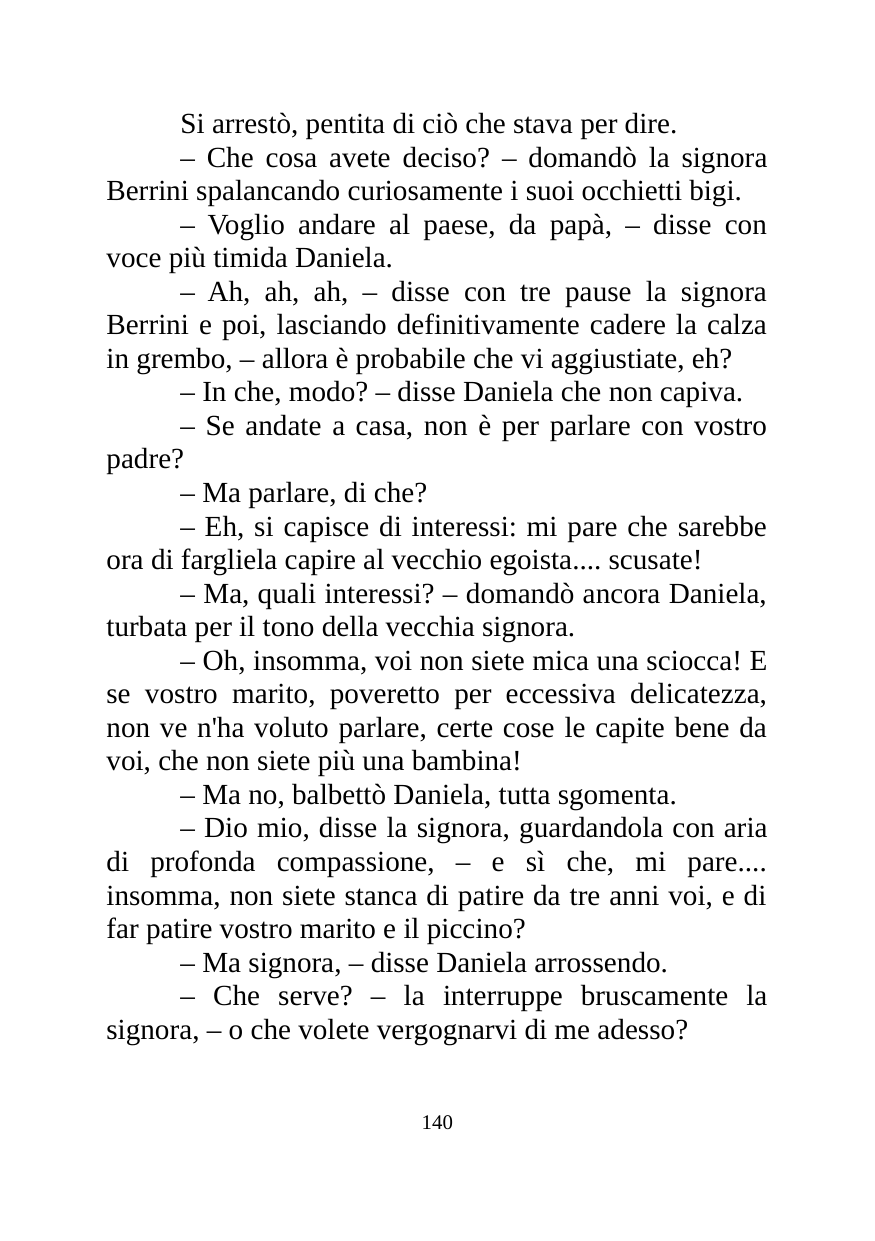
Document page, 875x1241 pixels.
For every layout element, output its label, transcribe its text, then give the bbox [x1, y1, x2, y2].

text – Oh, insomma, voi non siete mica una sciocca! E se vostro marito, poveretto per eccessiva delicatezza, non ve n'ha voluto parlare, certe cose le capite bene da voi, che non siete più una bambina! [106, 643, 768, 777]
text – Ma parlare, di che? [106, 475, 768, 509]
text – Eh, si capisce di interessi: mi pare che sarebbe ora di fargliela capire al vecchio egoista.... scusate! [106, 509, 768, 576]
text – Ma no, balbettò Daniela, tutta sgomenta. [106, 777, 768, 811]
text – Ah, ah, ah, – disse con tre pause la signora Berrini e poi, lasciando definitivamente cadere la calza in grembo, – allora è probabile che vi aggiustiate, eh? [106, 274, 768, 374]
text – Che serve? – la interruppe bruscamente la signora, – o che volete vergognarvi di me adesso? [106, 978, 768, 1045]
text – Voglio andare al paese, da papà, – disse con voce più timida Daniela. [106, 207, 768, 274]
text – Ma signora, – disse Daniela arrossendo. [106, 945, 768, 978]
text – Dio mio, disse la signora, guardandola con aria di profonda compassione, – e sì che, mi pare.... insomma, non siete stanca di patire da tre anni voi, e di far patire vostro marito e il piccino? [106, 811, 768, 945]
text – Che cosa avete deciso? – domandò la signora Berrini spalancando curiosamente i suoi occhietti bigi. [106, 140, 768, 207]
text – Se andate a casa, non è per parlare con vostro padre? [106, 408, 768, 475]
text – Ma, quali interessi? – domandò ancora Daniela, turbata per il tono della vecchia signora. [106, 576, 768, 643]
text – In che, modo? – disse Daniela che non capiva. [106, 374, 768, 408]
text Si arrestò, pentita di ciò che stava per dire. [106, 106, 768, 140]
